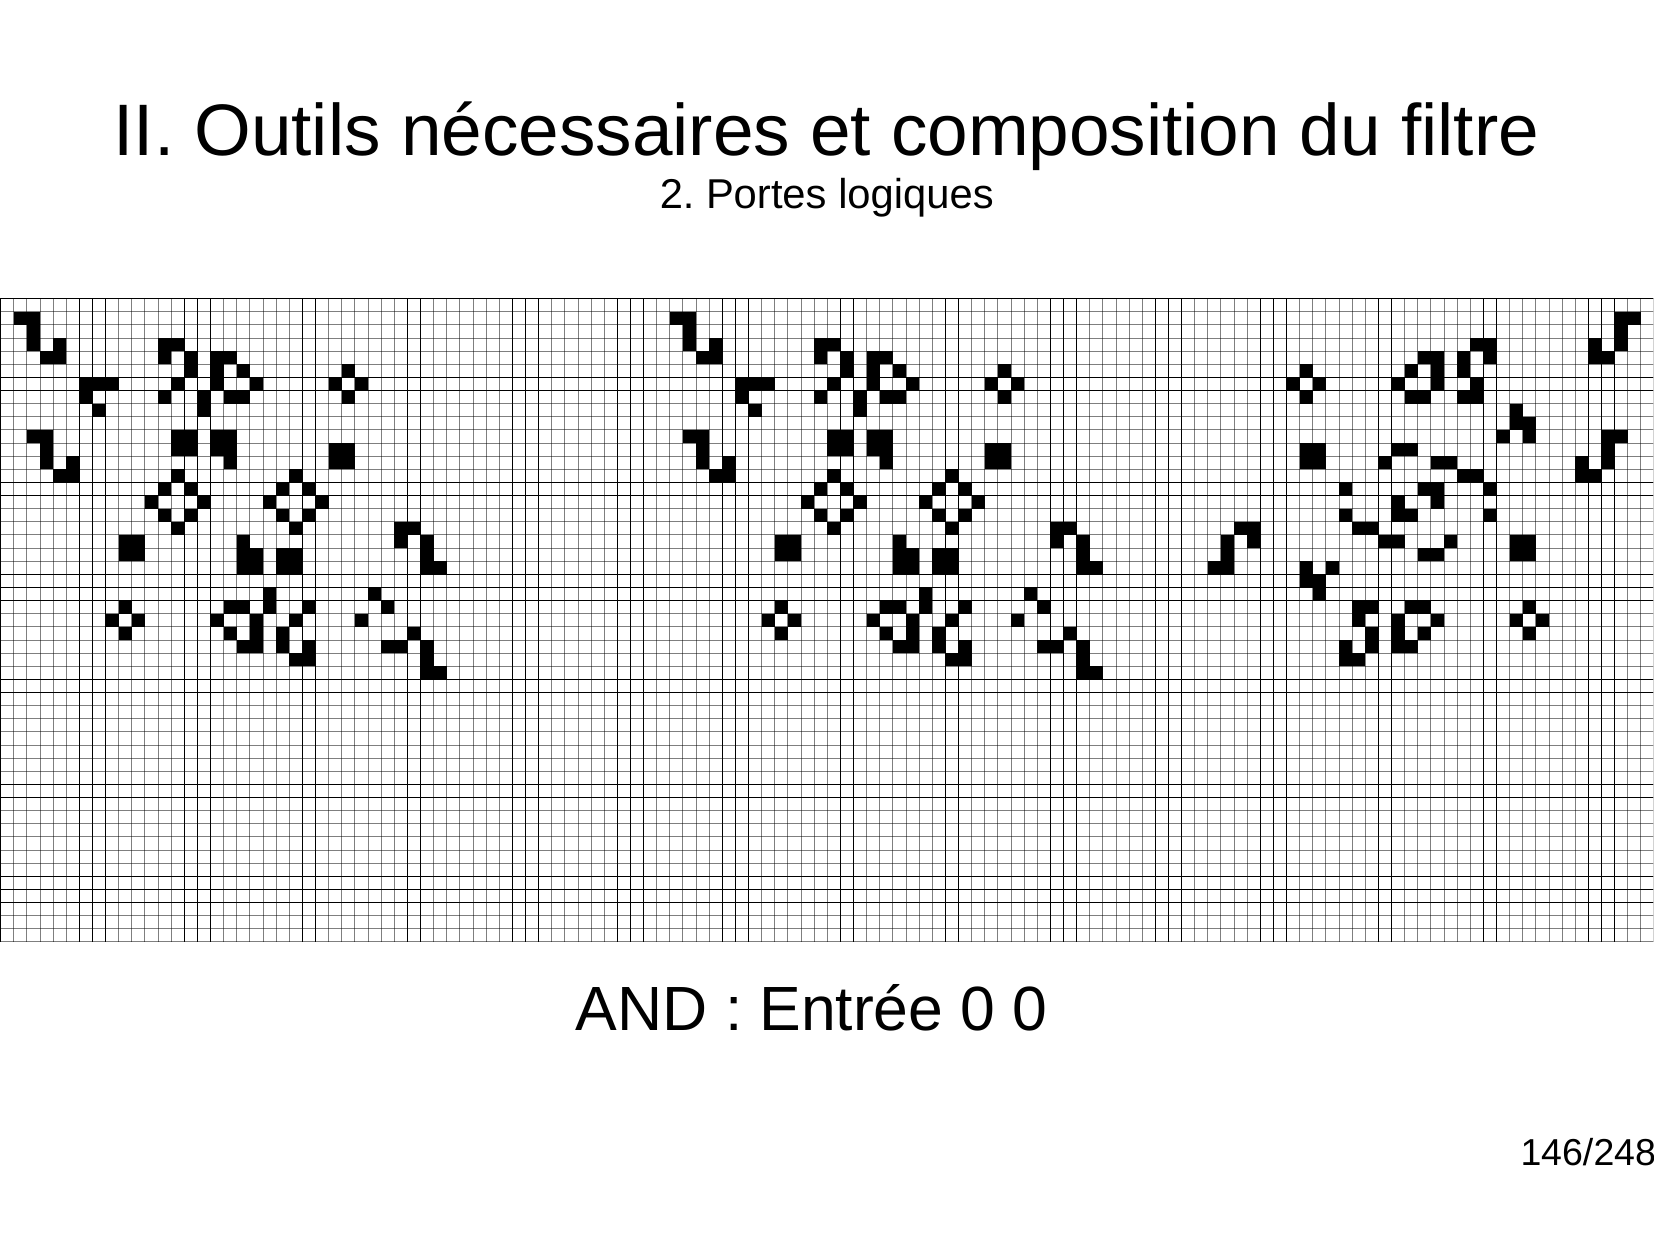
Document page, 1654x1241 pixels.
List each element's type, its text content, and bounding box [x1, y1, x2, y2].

text_box <number>/248 [1505, 1124, 1654, 1182]
title II. Outils nécessaires et composition du filtre 2. Portes logiques [82, 49, 1571, 257]
text_box AND : Entrée 0 0 [561, 966, 1063, 1052]
picture [0, 298, 1654, 942]
